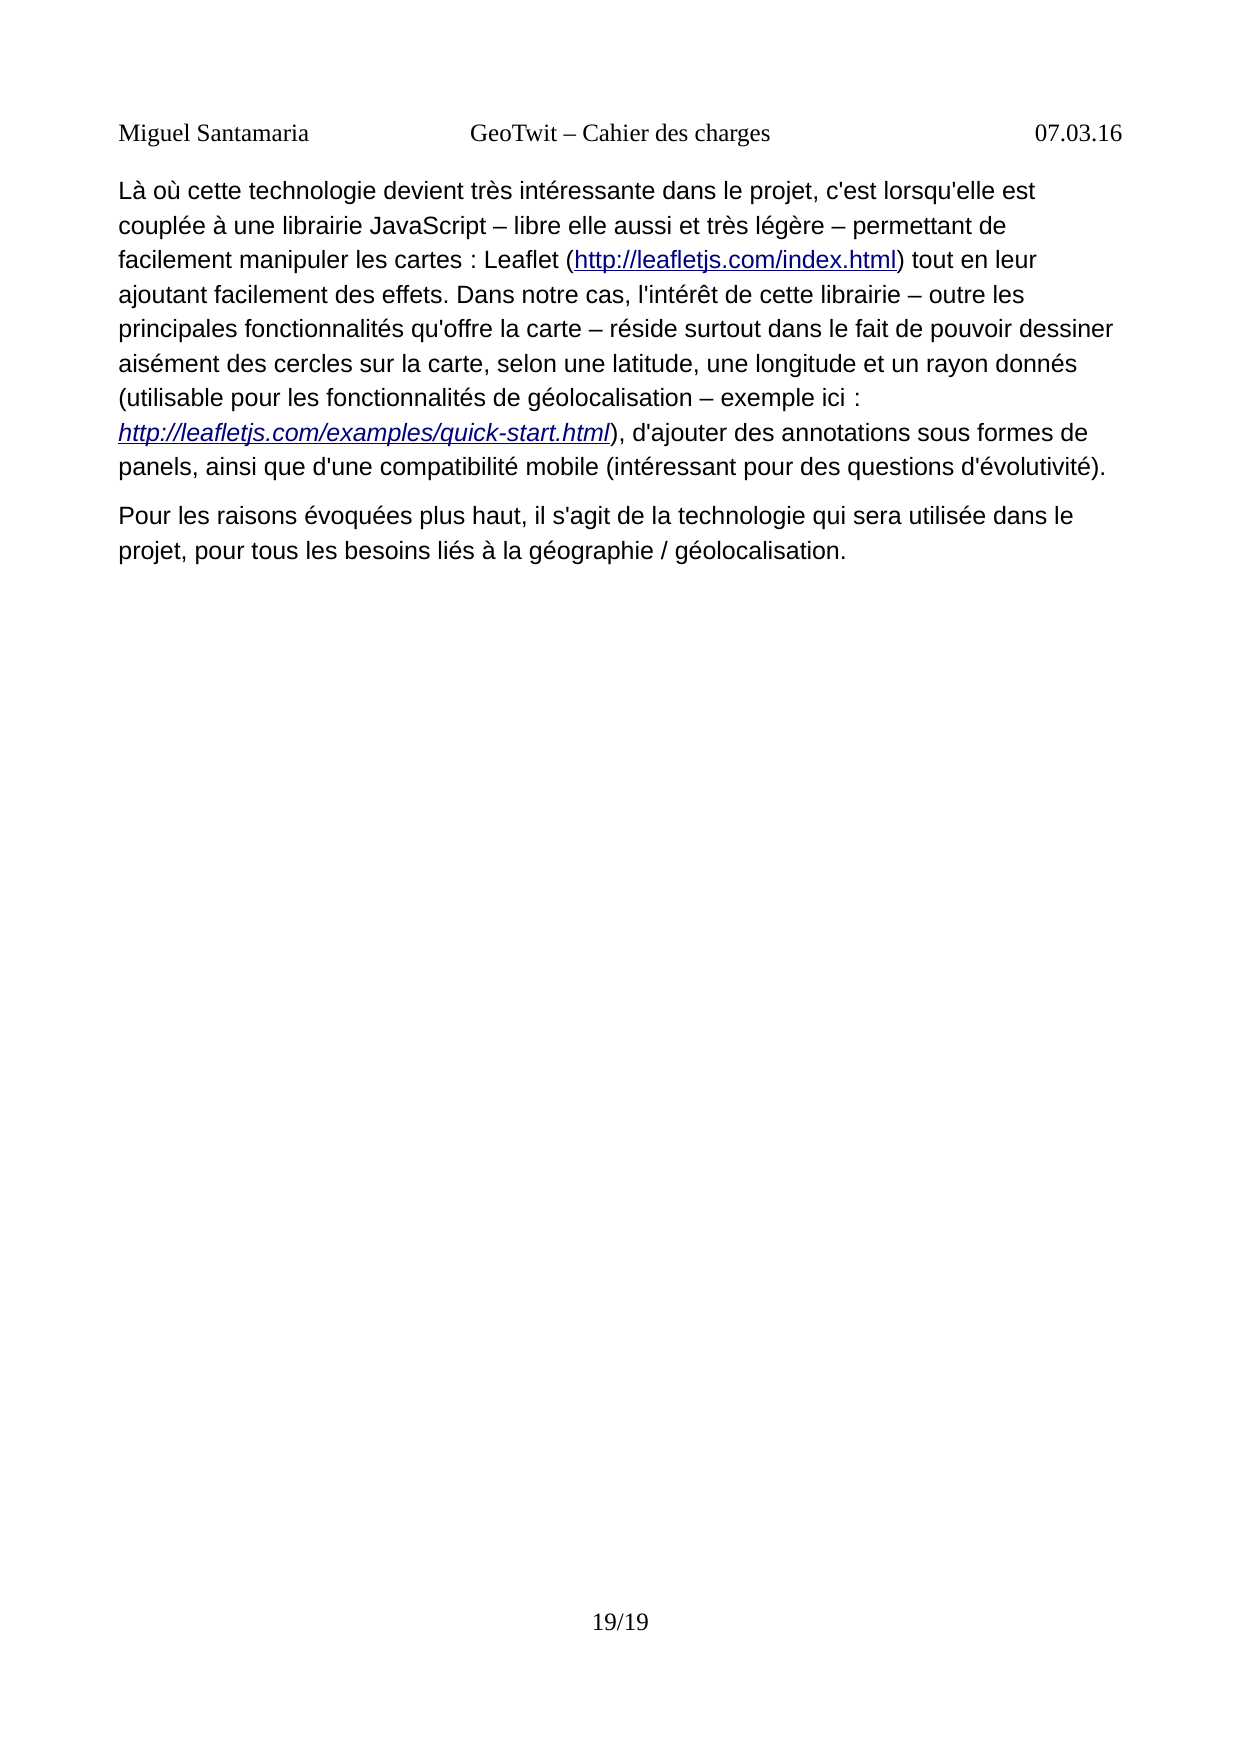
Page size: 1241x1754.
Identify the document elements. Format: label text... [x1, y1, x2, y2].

text Là où cette technologie devient très intéressante dans le projet, c'est lorsqu'elle est couplée à une librairie JavaScript – libre elle aussi et très légère – permettant de facilement manipuler les cartes : Leaflet (http://leafletjs.com/index.html) tout en leur ajoutant facilement des effets. Dans notre cas, l'intérêt de cette librairie – outre les principales fonctionnalités qu'offre la carte – réside surtout dans le fait de pouvoir dessiner aisément des cercles sur la carte, selon une latitude, une longitude et un rayon donnés (utilisable pour les fonctionnalités de géolocalisation – exemple ici : http://leafletjs.com/examples/quick-start.html), d'ajouter des annotations sous formes de panels, ainsi que d'une compatibilité mobile (intéressant pour des questions d'évolutivité). [118, 176, 1122, 481]
text Pour les raisons évoquées plus haut, il s'agit de la technologie qui sera utilisée dans le projet, pour tous les besoins liés à la géographie / géolocalisation. [118, 501, 1122, 564]
